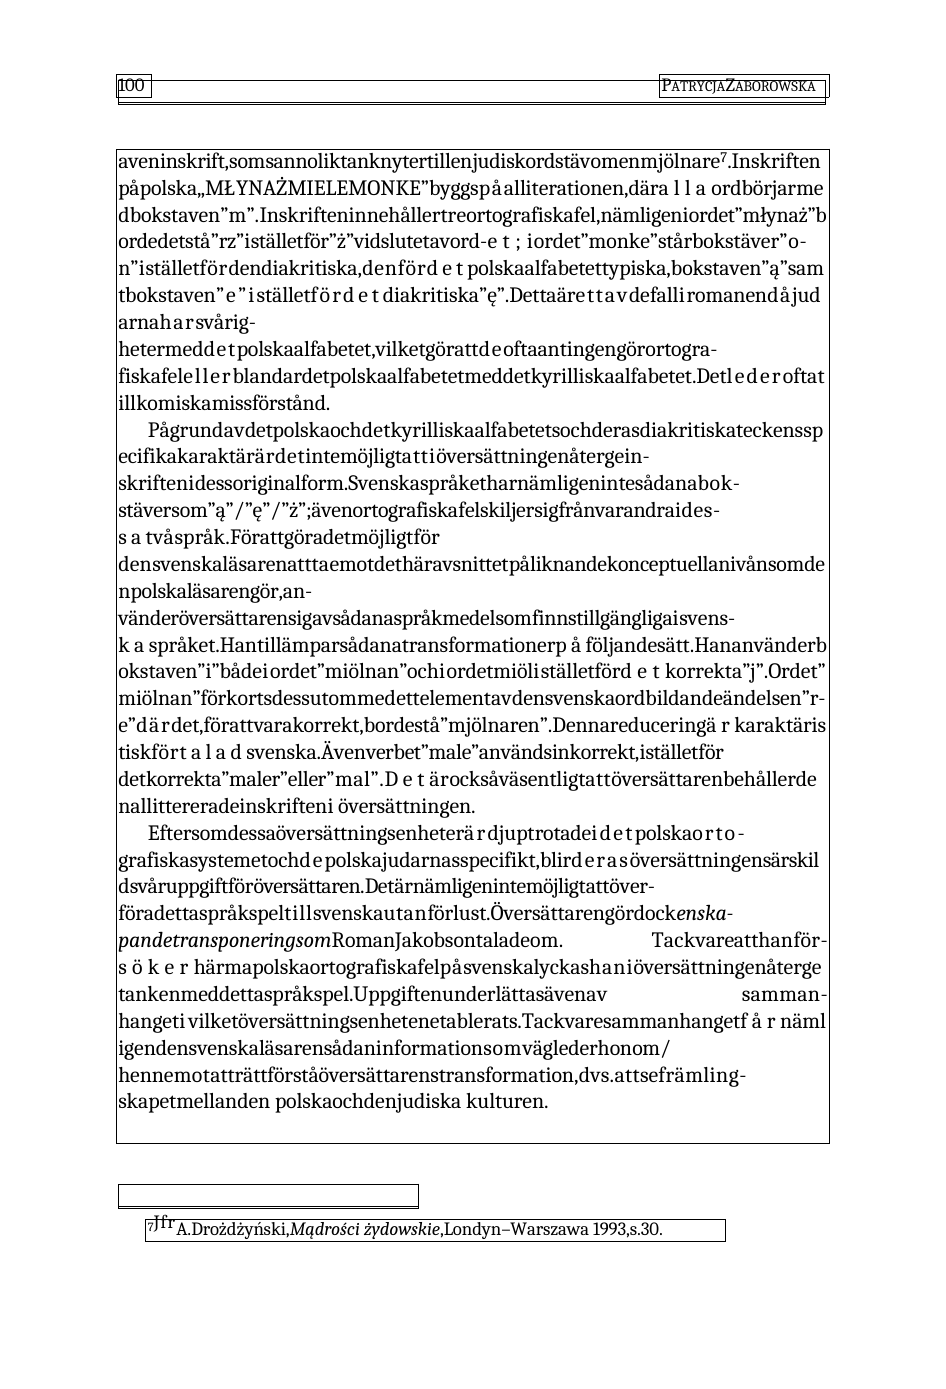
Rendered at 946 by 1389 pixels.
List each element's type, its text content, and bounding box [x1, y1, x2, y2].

text Eftersomdessaöversättningsenheterärdjuptrotadeidetpolskaorto-grafiskasystemetochdepolskajudarnasspecifikt,blirderasöversättningensärskildsvåruppgiftföröversättaren.Detärnämligenintemöjligtattöver-föradettaspråkspeltillsvenskautanförlust.Översättarengördockenska-pandetransponeringsomRomanJakobsontaladeom. Tackvareatthanför-sökerhärmapolskaortografiskafelpåsvenskalyckashaniöversättningenåtergetankenmeddettaspråkspel.Uppgiftenunderlättasävenav samman-hangetivilketöversättningsenhetenetablerats.Tackvaresammanhangetfårnämligendensvenskaläsarensådaninformationsomväglederhonom/hennemotatträttförståöversättarenstransformation,dvs.attsefrämling-skapetmellanden polskaochdenjudiska kulturen. [118, 821, 827, 1114]
text PATRYCJAZABOROWSKA [661, 75, 829, 96]
text aveninskrift,somsannoliktanknytertillenjudiskordstävomenmjölnare7.Inskriftenpåpolska„MŁYNAŻMIELEMONKE”byggspåalliterationen,därallaordbörjarmedbokstaven”m”.Inskrifteninnehållertreortografiskafel,nämligeniordet”młynaż”bordedetstå”rz”iställetför”ż”vidslutetavord-et;iordet”monke”stårbokstäver”o-n”iställetfördendiakritiska,denfördetpolskaalfabetettypiska,bokstaven”ą”samtbokstaven”e”iställetfördetdiakritiska”ę”.Dettaärettavdefalliromanendåjudarnaharsvårig-hetermeddetpolskaalfabetet,vilketgörattdeoftaantingengörortogra-fiskafelellerblandardetpolskaalfabetetmeddetkyrilliskaalfabetet.Detlederoftatillkomiskamissförstånd. [118, 150, 827, 416]
text 7JfrA.Drożdżyński,Mądrości żydowskie,Londyn–Warszawa 1993,s.30. [148, 1220, 725, 1240]
text [118, 75, 151, 80]
text Pågrundavdetpolskaochdetkyrilliskaalfabetetsochderasdiakritiskateckensspecifikakaraktärärdetintemöjligtattiöversättningenåtergein-skriftenidessoriginalform.Svenskaspråketharnämligenintesådanabok-stäversom”ą”/”ę”/”ż”;ävenortografiskafelskiljersigfrånvarandraides-satvåspråk.Förattgöradetmöjligtför densvenskaläsarenatttaemotdethäravsnittetpåliknandekonceptuellanivånsomdenpolskaläsarengör,an-vänderöversättarensigavsådanaspråkmedelsomfinnstillgängligaisvens-kaspråket.Hantillämparsådanatransformationerpåföljandesätt.Hananvänderbokstaven”i”bådeiordet”miölnan”ochiordetmiöliställetfördetkorrekta”j”.Ordet”miölnan”förkortsdessutommedettelementavdensvenskaordbildandeändelsen”r-e”därdet,förattvarakorrekt,bordestå”mjölnaren”.Dennareduceringärkaraktäristiskförtaladsvenska.Ävenverbet”male”användsinkorrekt,iställetför detkorrekta”maler”eller”mal”.Detärocksåväsentligtattöversättarenbehållerdenallittereradeinskrifteniöversättningen. [118, 417, 828, 819]
text 100 [119, 81, 151, 96]
